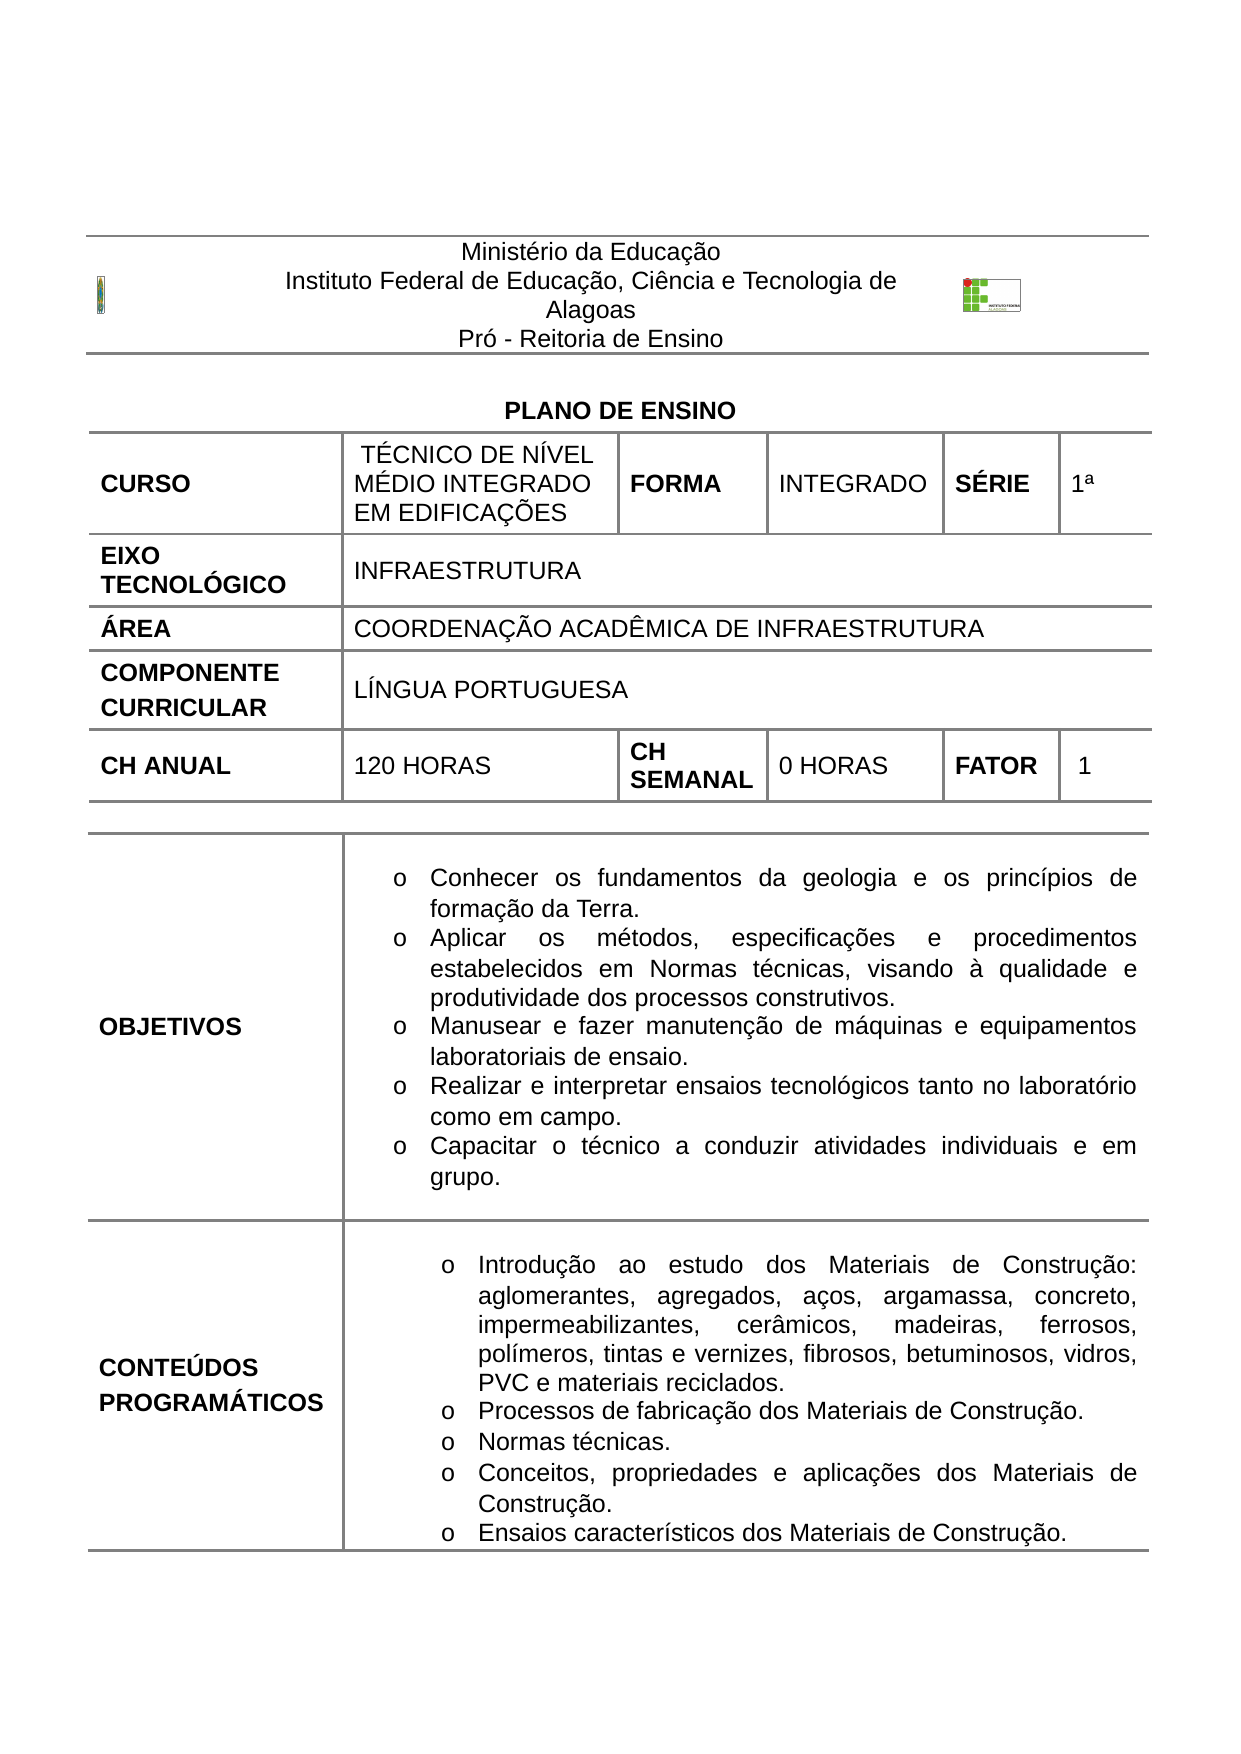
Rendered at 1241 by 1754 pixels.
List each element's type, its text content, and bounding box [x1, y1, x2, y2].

table_header OBJETIVOS [88, 835, 342, 1219]
table_header INTEGRADO [769, 434, 942, 532]
table_cell ÁREA [89, 608, 341, 649]
table_cell CONTEÚDOS PROGRAMÁTICOS [88, 1222, 342, 1549]
table_header [86, 237, 230, 352]
table_cell 1 [1061, 731, 1152, 800]
text PLANO DE ENSINO [88, 396, 1152, 425]
table_cell COORDENAÇÃO ACADÊMICA DE INFRAESTRUTURA [344, 608, 1152, 649]
table_cell EIXO TECNOLÓGICO [89, 535, 341, 605]
table_cell 0 HORAS [769, 731, 942, 800]
table_cell COMPONENTE CURRICULAR [89, 652, 341, 728]
table_cell CH ANUAL [89, 731, 341, 800]
table_cell Introdução ao estudo dos Materiais de Construção: aglomerantes, agregados, aços, argamassa, concreto, impermeabilizantes, cerâmicos, madeiras, ferrosos, polímeros, tintas e vernizes, fibrosos, betuminosos, vidros, PVC e materiais reciclados. Processos de fabricação dos Materiais de Construção. Normas técnicas. Conceitos, propriedades e aplicações dos Materiais de Construção. Ensaios característicos dos Materiais de Construção. [345, 1222, 1148, 1549]
table_cell LÍNGUA PORTUGUESA [344, 652, 1152, 728]
picture [964, 280, 1020, 311]
picture [98, 277, 104, 313]
table_cell 120 HORAS [344, 731, 617, 800]
table_cell CH SEMANAL [620, 731, 766, 800]
table_header 1ª [1061, 434, 1152, 532]
table_header [952, 237, 1148, 352]
table_header CURSO [89, 434, 341, 532]
table_header Ministério da Educação Instituto Federal de Educação, Ciência e Tecnologia de Alagoas Pró - Reitoria de Ensino [230, 237, 952, 352]
table_header FORMA [620, 434, 766, 532]
table_cell FATOR [945, 731, 1058, 800]
table_cell INFRAESTRUTURA [344, 535, 1152, 605]
table_header Conhecer os fundamentos da geologia e os princípios de formação da Terra. Aplicar os métodos, especificações e procedimentos estabelecidos em Normas técnicas, visando à qualidade e produtividade dos processos construtivos. Manusear e fazer manutenção de máquinas e equipamentos laboratoriais de ensaio. Realizar e interpretar ensaios tecnológicos tanto no laboratório como em campo. Capacitar o técnico a conduzir atividades individuais e em grupo. [345, 835, 1148, 1219]
table_header SÉRIE [945, 434, 1058, 532]
table_header TÉCNICO DE NÍVEL MÉDIO INTEGRADO EM EDIFICAÇÕES [344, 434, 617, 532]
